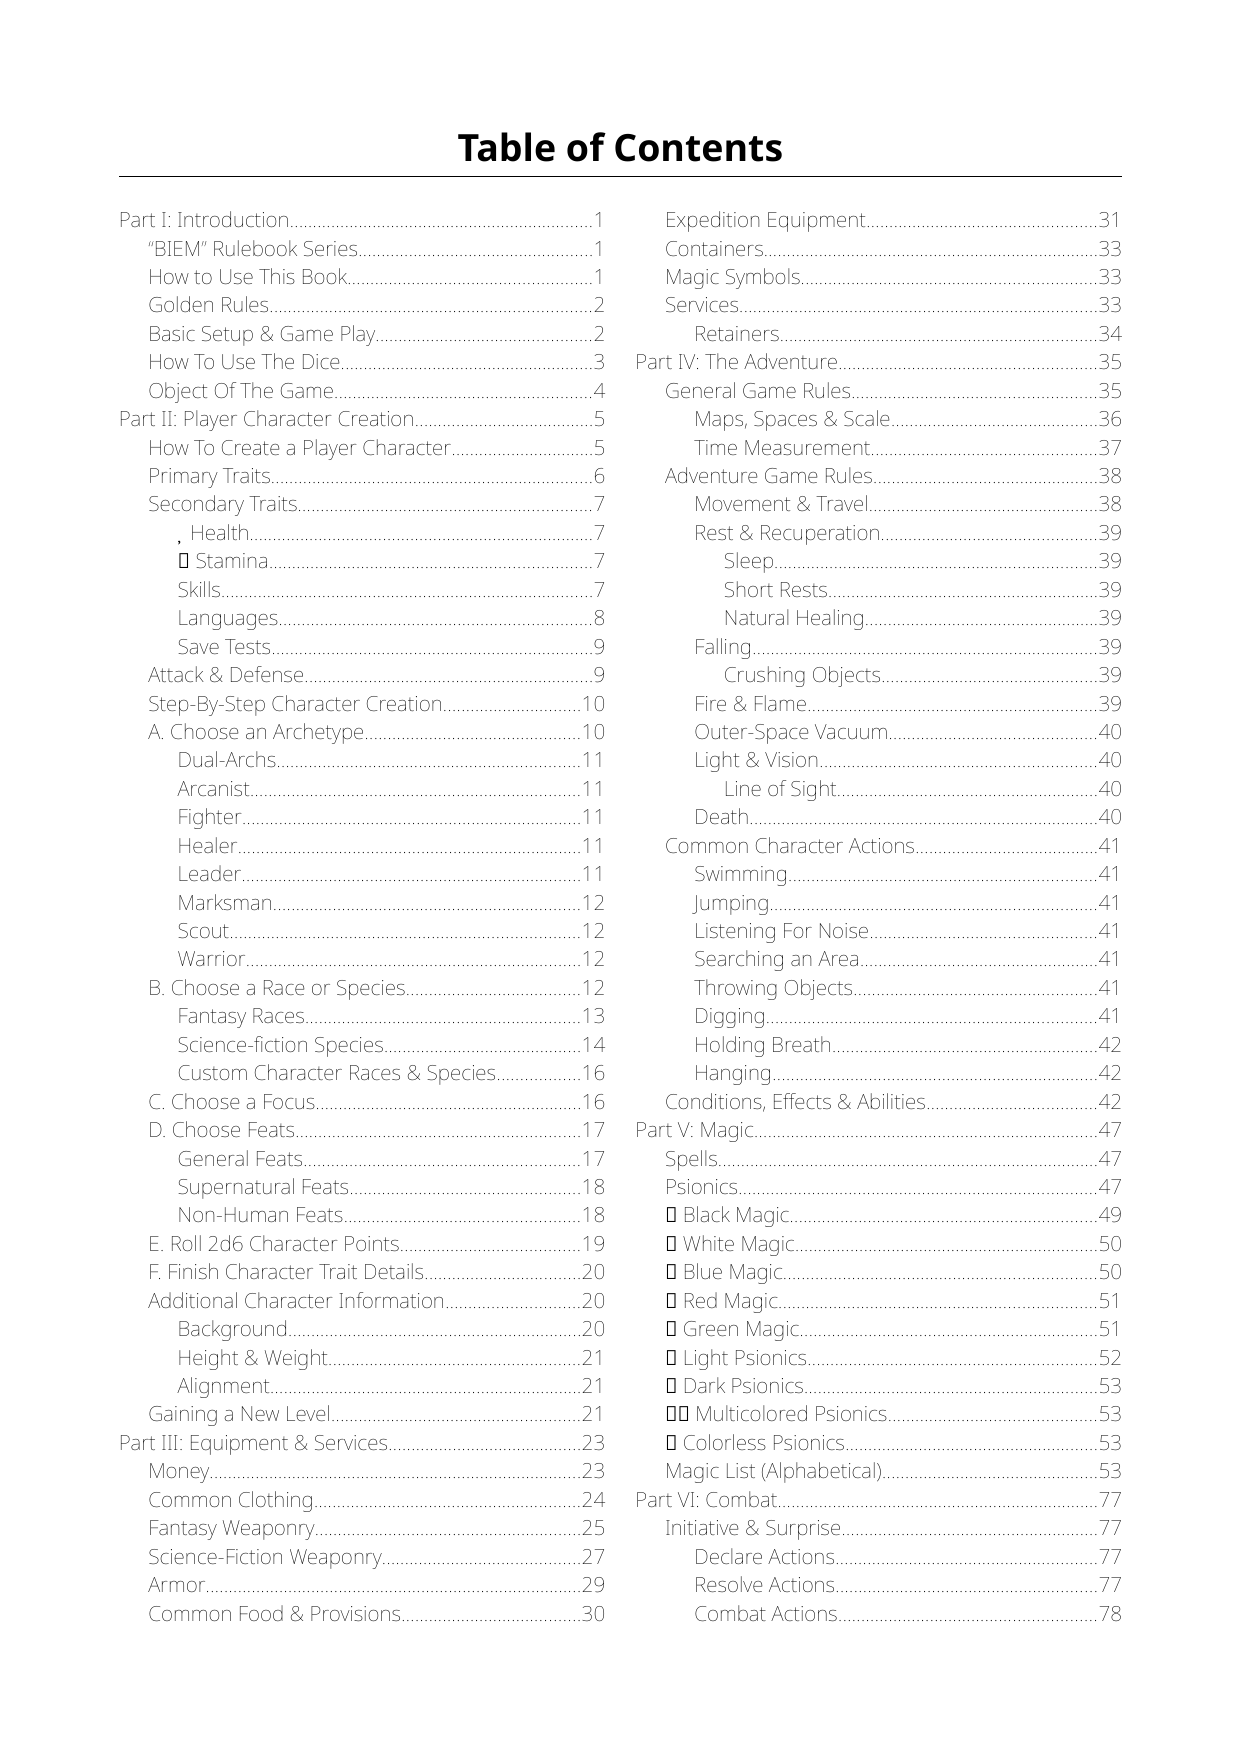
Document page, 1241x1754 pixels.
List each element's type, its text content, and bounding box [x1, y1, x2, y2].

text Crushing Objects 39 [724, 660, 1122, 689]
text D. Choose Feats 17 [148, 1115, 605, 1144]
text Height & Weight 21 [177, 1343, 605, 1371]
text Secondary Traits 7 [148, 489, 605, 518]
text Fire & Flame 39 [694, 689, 1122, 717]
text Declare Actions 77 [694, 1542, 1122, 1570]
text General Feats 17 [177, 1144, 605, 1172]
text Jumping 41 [694, 888, 1122, 916]
text Part III: Equipment & Services 23 [118, 1428, 605, 1456]
text Hanging 42 [694, 1058, 1122, 1087]
text Initiative & Surprise 77 [665, 1513, 1122, 1542]
text Money 23 [148, 1456, 605, 1485]
text Maps, Spaces & Scale 36 [694, 404, 1122, 433]
text Common Clothing 24 [148, 1485, 605, 1513]
text Languages 8 [177, 603, 605, 632]
text Conditions, Effects & Abilities 42 [665, 1087, 1122, 1115]
text  Blue Magic 50 [665, 1257, 1122, 1286]
text B. Choose a Race or Species 12 [148, 973, 605, 1001]
text Part I: Introduction 1 [118, 205, 605, 234]
text Non-Human Feats 18 [177, 1201, 605, 1229]
text Services 33 [665, 291, 1122, 319]
text Throwing Objects 41 [694, 973, 1122, 1001]
text Science-Fiction Weaponry 27 [148, 1542, 605, 1570]
text Background 20 [177, 1314, 605, 1343]
text How To Create a Player Character 5 [148, 433, 605, 461]
text Rest & Recuperation 39 [694, 518, 1122, 546]
text Part II: Player Character Creation 5 [118, 404, 605, 433]
text Fantasy Races 13 [177, 1001, 605, 1030]
text A. Choose an Archetype 10 [148, 717, 605, 746]
text  Black Magic 49 [665, 1201, 1122, 1229]
text  Stamina 7 [177, 546, 605, 575]
text Light & Vision 40 [694, 746, 1122, 774]
text Magic List (Alphabetical) 53 [665, 1456, 1122, 1485]
text “BIEM” Rulebook Series 1 [148, 234, 605, 262]
text Combat Actions 78 [694, 1599, 1122, 1627]
text  Green Magic 51 [665, 1314, 1122, 1343]
text Skills 7 [177, 575, 605, 603]
text Additional Character Information 20 [148, 1286, 605, 1314]
text Fighter 11 [177, 802, 605, 831]
text  White Magic 50 [665, 1229, 1122, 1257]
text E. Roll 2d6 Character Points 19 [148, 1229, 605, 1257]
text  Health 7 [177, 518, 605, 546]
text Time Measurement 37 [694, 433, 1122, 461]
text Retainers 34 [694, 319, 1122, 347]
text General Game Rules 35 [665, 376, 1122, 404]
text Expedition Equipment 31 [665, 205, 1122, 234]
text Part V: Magic 47 [635, 1115, 1122, 1144]
text C. Choose a Focus 16 [148, 1087, 605, 1115]
text Warrior 12 [177, 944, 605, 973]
text How to Use This Book 1 [148, 262, 605, 291]
text Dual-Archs 11 [177, 746, 605, 774]
text Adventure Game Rules 38 [665, 461, 1122, 489]
text Falling 39 [694, 632, 1122, 660]
text Save Tests 9 [177, 632, 605, 660]
text Science-fiction Species 14 [177, 1030, 605, 1058]
text Searching an Area 41 [694, 944, 1122, 973]
text Object Of The Game 4 [148, 376, 605, 404]
text Sleep 39 [724, 546, 1122, 575]
text Magic Symbols 33 [665, 262, 1122, 291]
text Alignment 21 [177, 1371, 605, 1399]
text Leader 11 [177, 859, 605, 888]
text Marksman 12 [177, 888, 605, 916]
text Short Rests 39 [724, 575, 1122, 603]
text Spells 47 [665, 1144, 1122, 1172]
text Common Food & Provisions 30 [148, 1599, 605, 1627]
text Arcanist 11 [177, 774, 605, 802]
text Golden Rules 2 [148, 291, 605, 319]
text Part VI: Combat 77 [635, 1485, 1122, 1513]
text Resolve Actions 77 [694, 1570, 1122, 1599]
text Basic Setup & Game Play 2 [148, 319, 605, 347]
text Attack & Defense 9 [148, 660, 605, 689]
text Psionics 47 [665, 1172, 1122, 1201]
text Part IV: The Adventure 35 [635, 347, 1122, 376]
text Death 40 [694, 802, 1122, 831]
text Healer 11 [177, 831, 605, 859]
text  Red Magic 51 [665, 1286, 1122, 1314]
text Movement & Travel 38 [694, 489, 1122, 518]
text Swimming 41 [694, 859, 1122, 888]
text Line of Sight 40 [724, 774, 1122, 802]
text F. Finish Character Trait Details 20 [148, 1257, 605, 1286]
text Armor 29 [148, 1570, 605, 1599]
text Step-By-Step Character Creation 10 [148, 689, 605, 717]
text Gaining a New Level 21 [148, 1399, 605, 1428]
text Custom Character Races & Species 16 [177, 1058, 605, 1087]
text Primary Traits 6 [148, 461, 605, 489]
text Common Character Actions 41 [665, 831, 1122, 859]
text Outer-Space Vacuum 40 [694, 717, 1122, 746]
text Scout 12 [177, 916, 605, 944]
text Fantasy Weaponry 25 [148, 1513, 605, 1542]
text Holding Breath 42 [694, 1030, 1122, 1058]
text Containers 33 [665, 234, 1122, 262]
text  Light Psionics 52 [665, 1343, 1122, 1371]
text  Dark Psionics 53 [665, 1371, 1122, 1399]
text Supernatural Feats 18 [177, 1172, 605, 1201]
text Natural Healing 39 [724, 603, 1122, 632]
text Digging 41 [694, 1001, 1122, 1030]
text  Colorless Psionics 53 [665, 1428, 1122, 1456]
text How To Use The Dice 3 [148, 347, 605, 376]
text  Multicolored Psionics 53 [665, 1399, 1122, 1428]
text Listening For Noise 41 [694, 916, 1122, 944]
